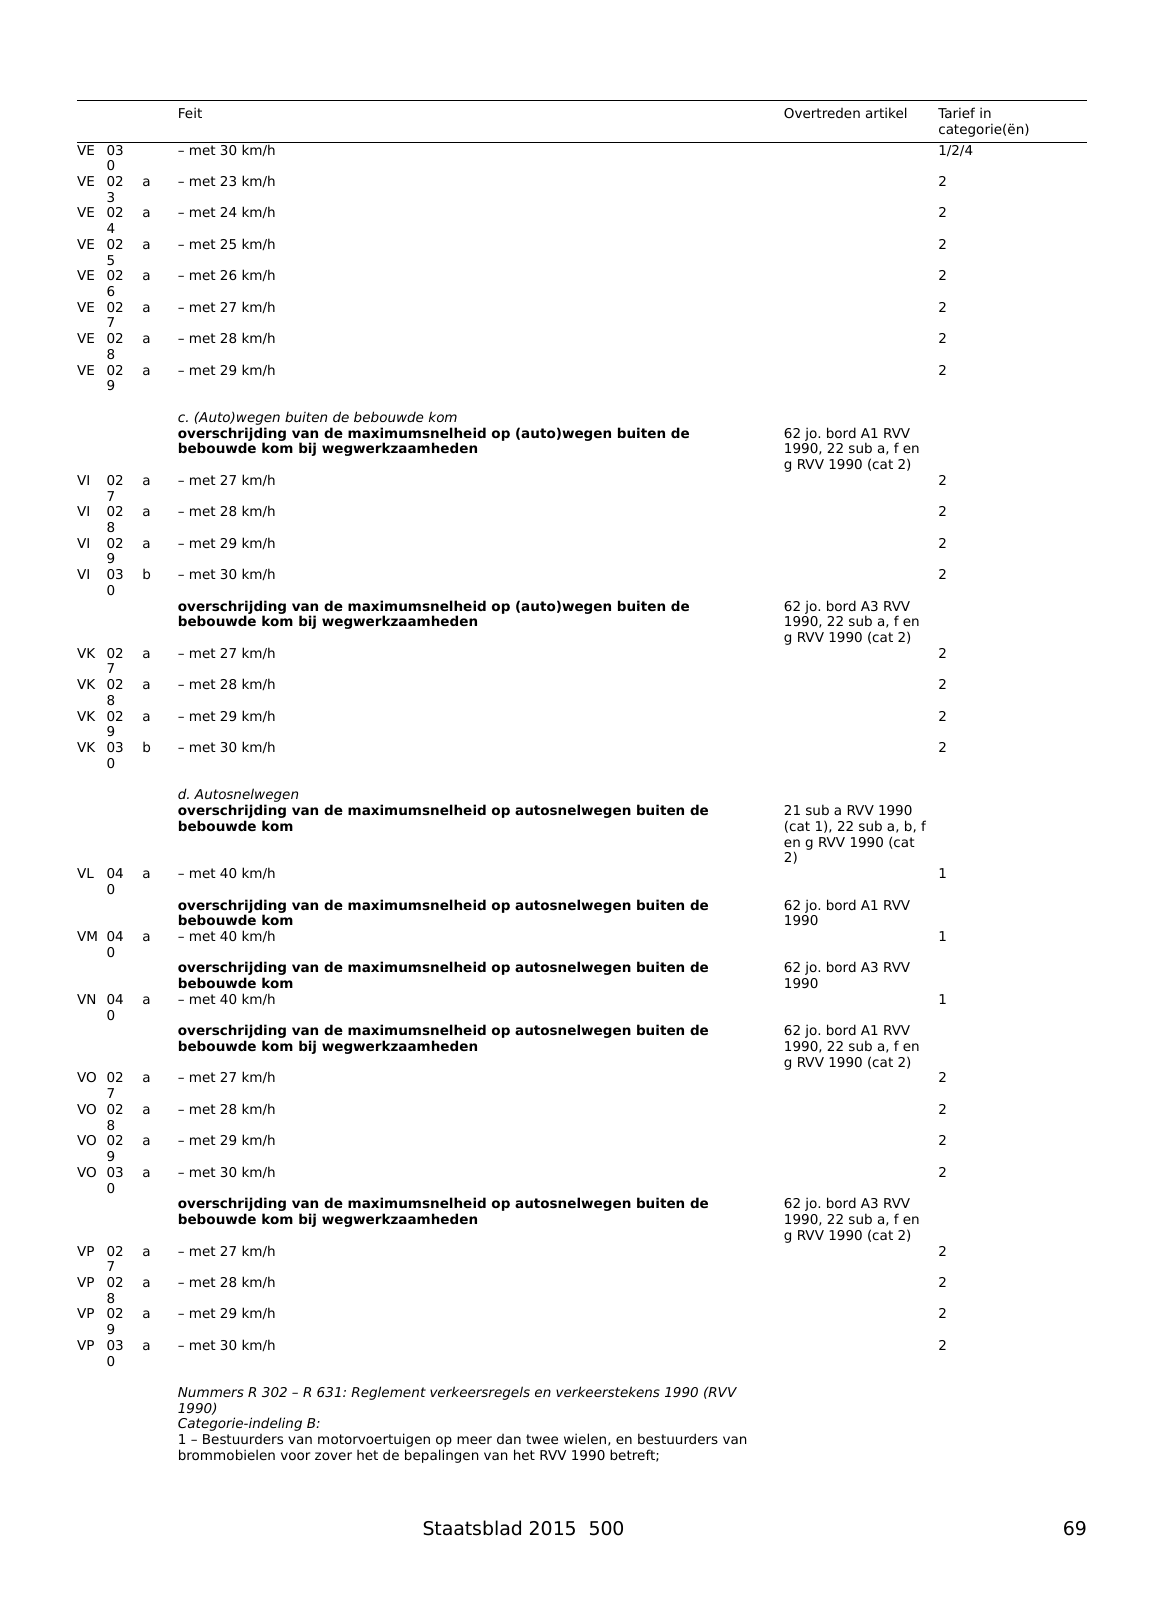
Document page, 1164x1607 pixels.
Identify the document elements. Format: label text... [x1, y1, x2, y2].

table_cell [136, 143, 172, 174]
table_cell 2 [932, 709, 1087, 740]
table_cell Nummers R 302 – R 631: Reglement verkeersregels en verkeerstekens 1990 (RVV 1990) [172, 1385, 778, 1416]
table_cell 028 [101, 677, 136, 708]
table_cell – met 40 km/h [172, 992, 778, 1023]
table_cell a [136, 866, 172, 897]
table_cell VP [77, 1275, 101, 1306]
table_cell 028 [101, 331, 136, 362]
table_cell a [136, 174, 172, 205]
table_header Overtreden artikel [778, 101, 932, 142]
table_cell 027 [101, 300, 136, 331]
table_cell 027 [101, 1070, 136, 1102]
table_cell VI [77, 567, 101, 598]
table_cell a [136, 677, 172, 708]
table_cell VE [77, 174, 101, 205]
table_cell [77, 771, 101, 787]
table_cell 2 [932, 677, 1087, 708]
table_cell 2 [932, 1102, 1087, 1133]
table_cell VP [77, 1243, 101, 1275]
table_cell [77, 410, 101, 425]
table_cell [932, 787, 1087, 803]
table_cell [101, 410, 136, 425]
table_cell [778, 567, 932, 598]
table_cell [136, 1023, 172, 1070]
table_cell a [136, 1306, 172, 1338]
table_header Tarief in categorie(ën) [932, 101, 1087, 142]
table_cell 2 [932, 1306, 1087, 1338]
table_cell [101, 425, 136, 473]
table_cell 62 jo. bord A3 RVV 1990 [778, 960, 932, 992]
table_cell [778, 410, 932, 425]
table_cell [778, 1432, 932, 1463]
table_cell VE [77, 143, 101, 174]
table_cell – met 40 km/h [172, 866, 778, 897]
table_cell 2 [932, 174, 1087, 205]
table_cell – met 28 km/h [172, 1102, 778, 1133]
table_cell 028 [101, 504, 136, 536]
table_cell 2 [932, 567, 1087, 598]
table_cell 62 jo. bord A1 RVV 1990 [778, 897, 932, 929]
table_cell 2 [932, 646, 1087, 677]
table_cell a [136, 268, 172, 299]
table_cell [778, 709, 932, 740]
table_cell – met 28 km/h [172, 1275, 778, 1306]
table_cell 1 [932, 992, 1087, 1023]
table_cell 1 [932, 929, 1087, 960]
table_cell [778, 1070, 932, 1102]
table_header [77, 101, 101, 142]
table_cell [778, 787, 932, 803]
table_cell [172, 1369, 778, 1385]
table_cell [101, 1023, 136, 1070]
table_cell a [136, 331, 172, 362]
table_cell [77, 599, 101, 646]
table_cell a [136, 536, 172, 567]
table_cell [932, 1196, 1087, 1243]
table_cell – met 30 km/h [172, 143, 778, 174]
table_cell a [136, 300, 172, 331]
table_cell VI [77, 536, 101, 567]
table_cell [77, 1385, 101, 1416]
table_cell [101, 787, 136, 803]
table_cell 2 [932, 1338, 1087, 1369]
table_cell [101, 1196, 136, 1243]
table_cell [778, 929, 932, 960]
table_cell overschrijding van de maximumsnelheid op (auto)wegen buiten de bebouwde kom bij wegwerkzaamheden [172, 599, 778, 646]
table_cell 62 jo. bord A1 RVV 1990, 22 sub a, f en g RVV 1990 (cat 2) [778, 425, 932, 473]
table_header [101, 101, 136, 142]
table_cell 029 [101, 1133, 136, 1165]
table_cell [101, 394, 136, 410]
table_cell – met 28 km/h [172, 677, 778, 708]
table_cell VI [77, 473, 101, 504]
table_cell [932, 1432, 1087, 1463]
table_cell [932, 771, 1087, 787]
table_cell [77, 897, 101, 929]
table_cell 027 [101, 1243, 136, 1275]
table_cell VE [77, 237, 101, 268]
table_cell VO [77, 1133, 101, 1165]
table_cell [778, 1306, 932, 1338]
table_cell [932, 1416, 1087, 1432]
table_cell 2 [932, 363, 1087, 394]
table_cell VL [77, 866, 101, 897]
table_cell 2 [932, 504, 1087, 536]
table_cell [778, 740, 932, 771]
table_cell [136, 1432, 172, 1463]
table_cell 025 [101, 237, 136, 268]
table_cell [101, 1432, 136, 1463]
table_cell VE [77, 331, 101, 362]
table_cell 2 [932, 205, 1087, 237]
table_cell [77, 1196, 101, 1243]
table_cell [101, 1369, 136, 1385]
table_cell – met 27 km/h [172, 1243, 778, 1275]
table_cell [778, 1385, 932, 1416]
table_cell a [136, 709, 172, 740]
table_cell 62 jo. bord A3 RVV 1990, 22 sub a, f en g RVV 1990 (cat 2) [778, 1196, 932, 1243]
table_cell 62 jo. bord A3 RVV 1990, 22 sub a, f en g RVV 1990 (cat 2) [778, 599, 932, 646]
table_cell – met 27 km/h [172, 300, 778, 331]
table_cell VK [77, 709, 101, 740]
table_cell VP [77, 1306, 101, 1338]
table_cell [778, 646, 932, 677]
table_cell – met 27 km/h [172, 1070, 778, 1102]
table_cell VK [77, 677, 101, 708]
table_cell [77, 960, 101, 992]
table_cell [778, 268, 932, 299]
table_cell 028 [101, 1275, 136, 1306]
table_cell VO [77, 1102, 101, 1133]
table_cell 1/2/4 [932, 143, 1087, 174]
table_cell 2 [932, 1243, 1087, 1275]
table_cell [101, 599, 136, 646]
table_cell a [136, 1338, 172, 1369]
table_cell 2 [932, 331, 1087, 362]
table_cell [778, 205, 932, 237]
table_cell – met 25 km/h [172, 237, 778, 268]
table_cell [778, 1102, 932, 1133]
table_cell – met 30 km/h [172, 1165, 778, 1196]
table_cell [778, 677, 932, 708]
table_cell [932, 1385, 1087, 1416]
table_cell 2 [932, 237, 1087, 268]
table_cell overschrijding van de maximumsnelheid op autosnelwegen buiten de bebouwde kom [172, 803, 778, 866]
table_cell a [136, 929, 172, 960]
table_cell [778, 363, 932, 394]
table_cell – met 30 km/h [172, 567, 778, 598]
table_cell 029 [101, 363, 136, 394]
table_cell 2 [932, 1133, 1087, 1165]
table_cell [101, 1385, 136, 1416]
table_cell a [136, 473, 172, 504]
table_cell [136, 960, 172, 992]
table_cell – met 29 km/h [172, 1306, 778, 1338]
table_cell 030 [101, 567, 136, 598]
table_cell 030 [101, 143, 136, 174]
table_header [136, 101, 172, 142]
table_cell 2 [932, 1070, 1087, 1102]
table_cell [101, 897, 136, 929]
table_cell [778, 536, 932, 567]
table_cell 028 [101, 1102, 136, 1133]
table_cell [136, 803, 172, 866]
table_cell a [136, 1070, 172, 1102]
table_cell VN [77, 992, 101, 1023]
table_cell [136, 771, 172, 787]
table_cell [136, 1369, 172, 1385]
table_cell 2 [932, 268, 1087, 299]
table_cell [778, 771, 932, 787]
table_cell [136, 425, 172, 473]
table_cell [136, 1385, 172, 1416]
table_cell 023 [101, 174, 136, 205]
table_cell [101, 1416, 136, 1432]
table_cell [778, 237, 932, 268]
table_cell 040 [101, 866, 136, 897]
table_cell [778, 300, 932, 331]
table_cell 2 [932, 740, 1087, 771]
table_cell [77, 1432, 101, 1463]
table_cell 1 [932, 866, 1087, 897]
table_cell 1 – Bestuurders van motorvoertuigen op meer dan twee wielen, en bestuurders van brommobielen voor zover het de bepalingen van het RVV 1990 betreft; [172, 1432, 778, 1463]
table_cell 2 [932, 300, 1087, 331]
table_cell [77, 1023, 101, 1070]
table_cell [778, 473, 932, 504]
table_cell 2 [932, 1165, 1087, 1196]
table_cell – met 29 km/h [172, 1133, 778, 1165]
table_cell [136, 599, 172, 646]
table_cell [778, 143, 932, 174]
table_cell [77, 803, 101, 866]
table_cell a [136, 205, 172, 237]
table_cell VE [77, 363, 101, 394]
table_cell [932, 394, 1087, 410]
table_cell [778, 992, 932, 1023]
table_cell 029 [101, 1306, 136, 1338]
table_cell [101, 960, 136, 992]
table_cell – met 24 km/h [172, 205, 778, 237]
table_cell VE [77, 205, 101, 237]
table_cell overschrijding van de maximumsnelheid op autosnelwegen buiten de bebouwde kom bij wegwerkzaamheden [172, 1023, 778, 1070]
table_cell – met 29 km/h [172, 536, 778, 567]
table_cell [136, 1416, 172, 1432]
table_cell [77, 394, 101, 410]
table_cell 030 [101, 1338, 136, 1369]
table_cell [136, 897, 172, 929]
table_cell VM [77, 929, 101, 960]
table_cell 029 [101, 709, 136, 740]
table_cell 040 [101, 992, 136, 1023]
table_cell [778, 1133, 932, 1165]
table_cell [932, 803, 1087, 866]
table_cell a [136, 1133, 172, 1165]
table_cell d. Autosnelwegen [172, 787, 778, 803]
table_cell [932, 410, 1087, 425]
table_cell – met 26 km/h [172, 268, 778, 299]
table_cell – met 30 km/h [172, 1338, 778, 1369]
table_cell 024 [101, 205, 136, 237]
table_cell VE [77, 300, 101, 331]
table_cell 62 jo. bord A1 RVV 1990, 22 sub a, f en g RVV 1990 (cat 2) [778, 1023, 932, 1070]
table_cell a [136, 1165, 172, 1196]
table_cell a [136, 363, 172, 394]
table_cell [77, 425, 101, 473]
table_cell [778, 174, 932, 205]
table_cell – met 27 km/h [172, 646, 778, 677]
table_cell VK [77, 646, 101, 677]
table_cell [778, 394, 932, 410]
table_cell – met 29 km/h [172, 709, 778, 740]
table_cell a [136, 646, 172, 677]
table_cell [77, 1416, 101, 1432]
table_cell overschrijding van de maximumsnelheid op autosnelwegen buiten de bebouwde kom [172, 960, 778, 992]
table_cell VK [77, 740, 101, 771]
table_cell 2 [932, 473, 1087, 504]
table_cell [136, 787, 172, 803]
table_cell [778, 1338, 932, 1369]
table_cell 026 [101, 268, 136, 299]
table_cell [778, 866, 932, 897]
table_cell b [136, 740, 172, 771]
table_cell – met 40 km/h [172, 929, 778, 960]
table_cell [778, 504, 932, 536]
table_cell [778, 1165, 932, 1196]
table_cell Categorie-indeling B: [172, 1416, 778, 1432]
table_header Feit [172, 101, 778, 142]
table_cell [172, 394, 778, 410]
table_cell 21 sub a RVV 1990 (cat 1), 22 sub a, b, f en g RVV 1990 (cat 2) [778, 803, 932, 866]
table_cell [932, 1023, 1087, 1070]
table_cell – met 27 km/h [172, 473, 778, 504]
table_cell 030 [101, 740, 136, 771]
table_cell VO [77, 1070, 101, 1102]
table_cell 040 [101, 929, 136, 960]
table_cell 2 [932, 536, 1087, 567]
table_cell VP [77, 1338, 101, 1369]
table_cell VI [77, 504, 101, 536]
table_cell a [136, 1275, 172, 1306]
table_cell [172, 771, 778, 787]
table_cell c. (Auto)wegen buiten de bebouwde kom [172, 410, 778, 425]
table_cell [778, 1416, 932, 1432]
table_cell [136, 1196, 172, 1243]
table_cell 027 [101, 473, 136, 504]
table_cell VO [77, 1165, 101, 1196]
table_cell 029 [101, 536, 136, 567]
table_cell a [136, 992, 172, 1023]
table_cell [77, 1369, 101, 1385]
table_cell [932, 1369, 1087, 1385]
table_cell [932, 897, 1087, 929]
table_cell [932, 425, 1087, 473]
table_cell overschrijding van de maximumsnelheid op (auto)wegen buiten de bebouwde kom bij wegwerkzaamheden [172, 425, 778, 473]
table_cell – met 28 km/h [172, 504, 778, 536]
table_cell a [136, 1243, 172, 1275]
table_cell VE [77, 268, 101, 299]
table_cell 030 [101, 1165, 136, 1196]
table_cell a [136, 237, 172, 268]
table_cell [136, 394, 172, 410]
table_cell [932, 960, 1087, 992]
table_cell overschrijding van de maximumsnelheid op autosnelwegen buiten de bebouwde kom bij wegwerkzaamheden [172, 1196, 778, 1243]
table_cell [778, 1275, 932, 1306]
table_cell – met 23 km/h [172, 174, 778, 205]
table_cell – met 28 km/h [172, 331, 778, 362]
table_cell [101, 771, 136, 787]
table_cell 027 [101, 646, 136, 677]
table_cell – met 29 km/h [172, 363, 778, 394]
table_cell 2 [932, 1275, 1087, 1306]
table_cell a [136, 1102, 172, 1133]
table_cell – met 30 km/h [172, 740, 778, 771]
table_cell a [136, 504, 172, 536]
table_cell [778, 331, 932, 362]
table_cell [778, 1243, 932, 1275]
table_cell [778, 1369, 932, 1385]
table_cell [101, 803, 136, 866]
table_cell [136, 410, 172, 425]
table_cell [932, 599, 1087, 646]
table_cell b [136, 567, 172, 598]
table_cell overschrijding van de maximumsnelheid op autosnelwegen buiten de bebouwde kom [172, 897, 778, 929]
table_cell [77, 787, 101, 803]
